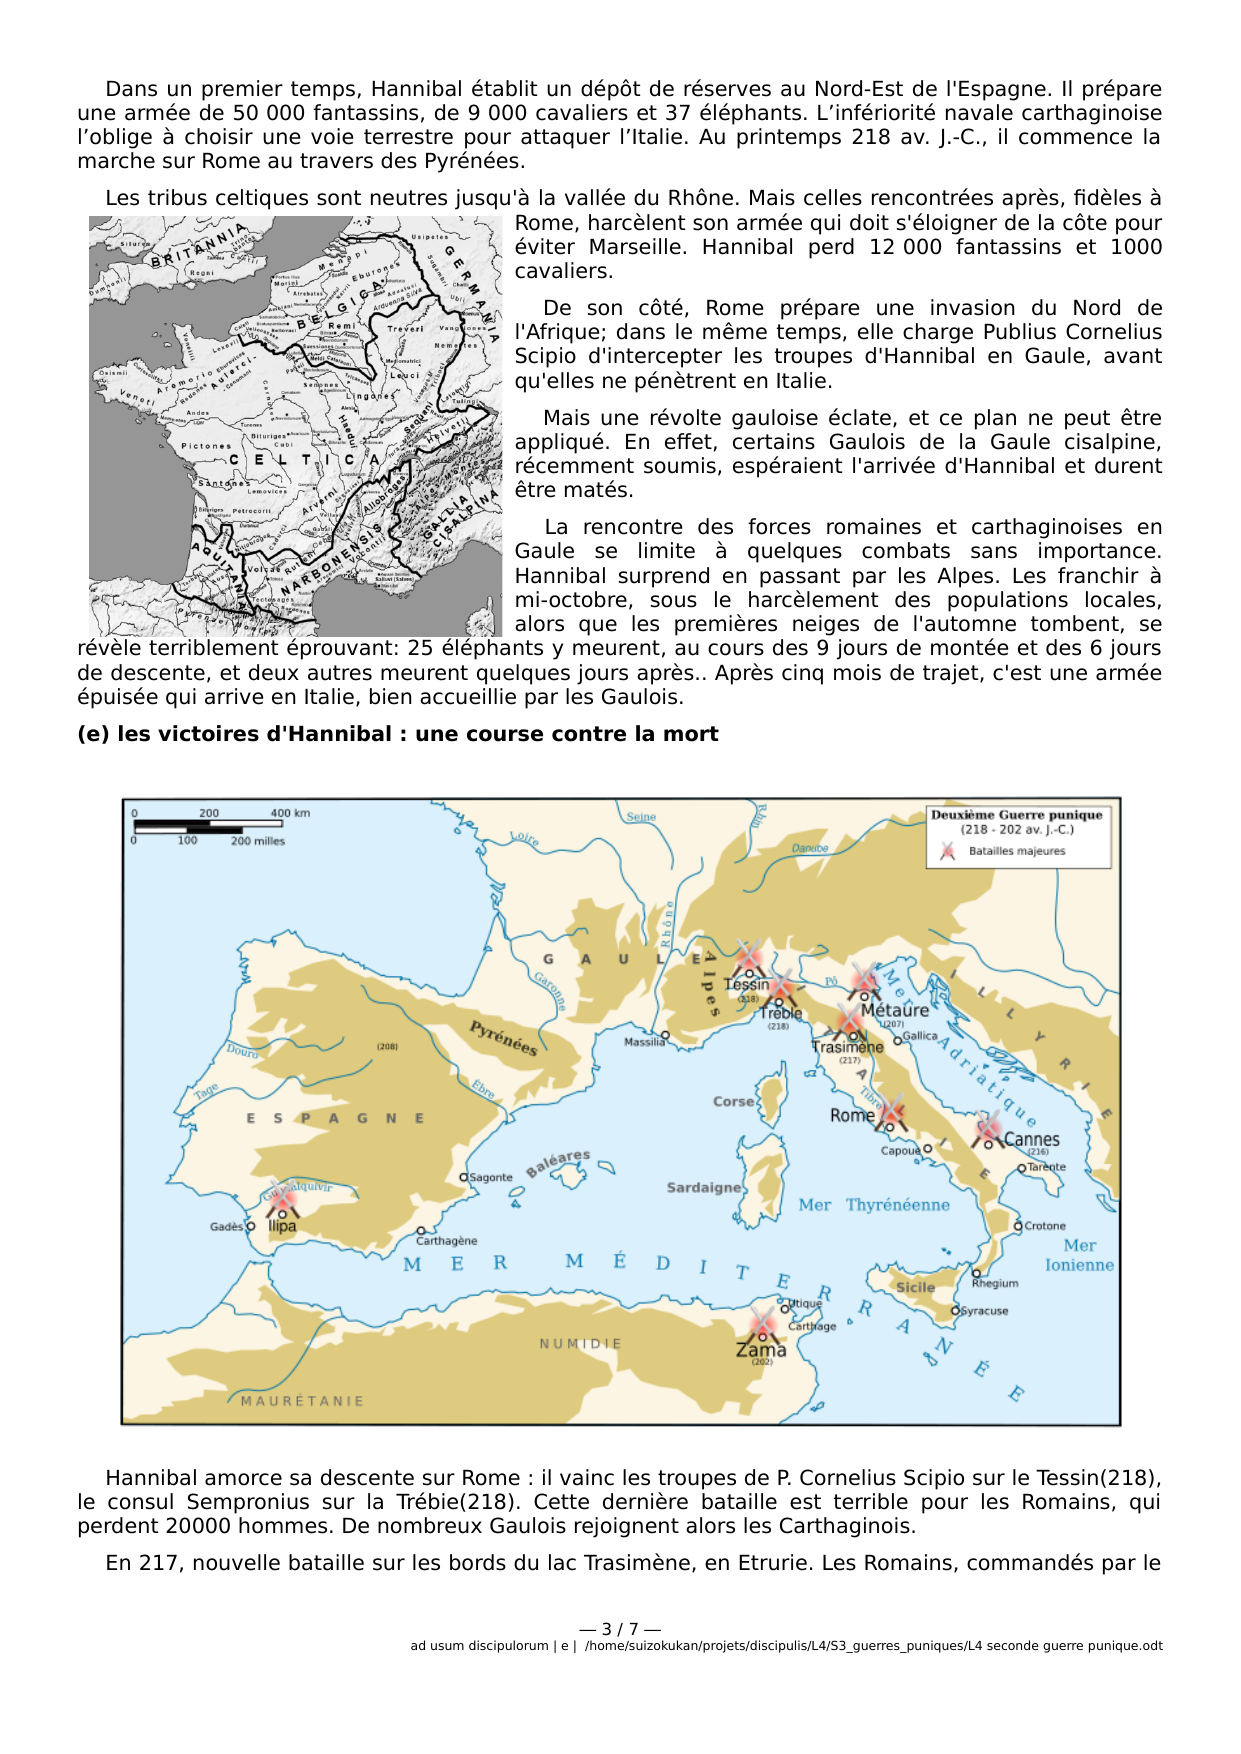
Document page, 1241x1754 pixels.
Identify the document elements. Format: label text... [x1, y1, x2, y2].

text Les tribus celtiques sont neutres jusqu'à la vallée du Rhône. Mais celles rencontrées après, fidèles à Rome, harcèlent son armée qui doit s'éloigner de la côte pour éviter Marseille. Hannibal perd 12 000 fantassins et 1000 cavaliers. [77, 186, 1163, 283]
picture [118, 795, 1123, 1429]
text En 217, nouvelle bataille sur les bords du lac Trasimène, en Etrurie. Les Romains, commandés par le [77, 1551, 1163, 1575]
text Mais une révolte gauloise éclate, et ce plan ne peut être appliqué. En effet, certains Gaulois de la Gaule cisalpine, récemment soumis, espéraient l'arrivée d'Hannibal et durent être matés. [503, 406, 1163, 503]
text Hannibal amorce sa descente sur Rome : il vainc les troupes de P. Cornelius Scipio sur le Tessin(218), le consul Sempronius sur la Trébie(218). Cette dernière bataille est terrible pour les Romains, qui perdent 20000 hommes. De nombreux Gaulois rejoignent alors les Carthaginois. [77, 1466, 1163, 1538]
text (e) les victoires d'Hannibal : une course contre la mort [77, 722, 1163, 746]
text Dans un premier temps, Hannibal établit un dépôt de réserves au Nord-Est de l'Espagne. Il prépare une armée de 50 000 fantassins, de 9 000 cavaliers et 37 éléphants. L’infériorité navale carthaginoise l’oblige à choisir une voie terrestre pour attaquer l’Italie. Au printemps 218 av. J.-C., il commence la marche sur Rome au travers des Pyrénées. [77, 77, 1163, 174]
picture [89, 216, 503, 637]
text De son côté, Rome prépare une invasion du Nord de l'Afrique; dans le même temps, elle charge Publius Cornelius Scipio d'intercepter les troupes d'Hannibal en Gaule, avant qu'elles ne pénètrent en Italie. [503, 296, 1163, 393]
text La rencontre des forces romaines et carthaginoises en Gaule se limite à quelques combats sans importance. Hannibal surprend en passant par les Alpes. Les franchir à mi-octobre, sous le harcèlement des populations locales, alors que les premières neiges de l'automne tombent, se révèle terriblement éprouvant: 25 éléphants y meurent, au cours des 9 jours de montée et des 6 jours de descente, et deux autres meurent quelques jours après.. Après cinq mois de trajet, c'est une armée épuisée qui arrive en Italie, bien accueillie par les Gaulois. [77, 515, 1163, 709]
